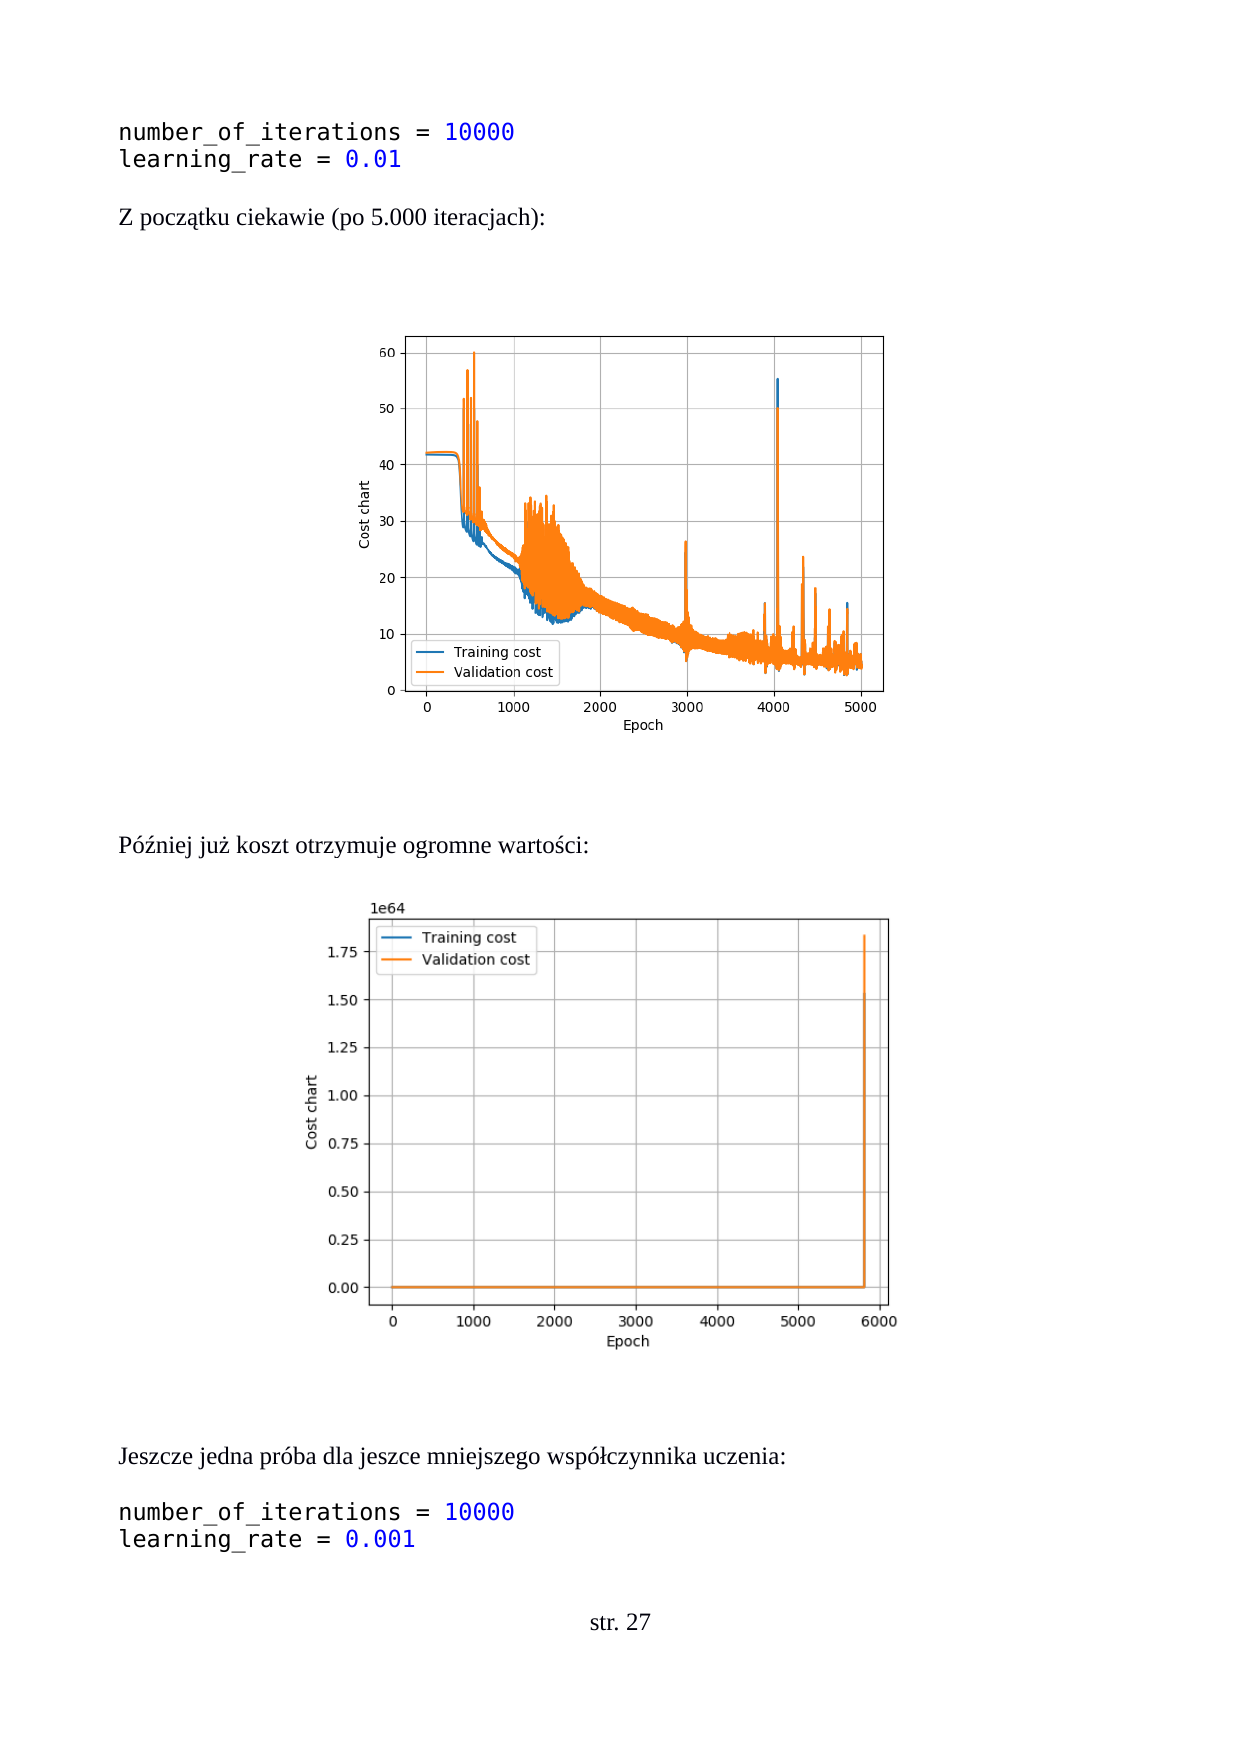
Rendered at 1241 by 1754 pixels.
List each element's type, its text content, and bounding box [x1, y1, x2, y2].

text Z początku ciekawie (po 5.000 iteracjach): [118, 202, 1122, 231]
text Później już koszt otrzymuje ogromne wartości: [118, 830, 1122, 859]
text learning_rate = 0.01 [118, 146, 1122, 173]
text number_of_iterations = 10000 [118, 1498, 1122, 1526]
text learning_rate = 0.001 [118, 1526, 1122, 1553]
text number_of_iterations = 10000 [118, 118, 1122, 146]
text Jeszcze jedna próba dla jeszce mniejszego współczynnika uczenia: [118, 1441, 1122, 1469]
picture [327, 280, 944, 742]
picture [286, 858, 955, 1360]
